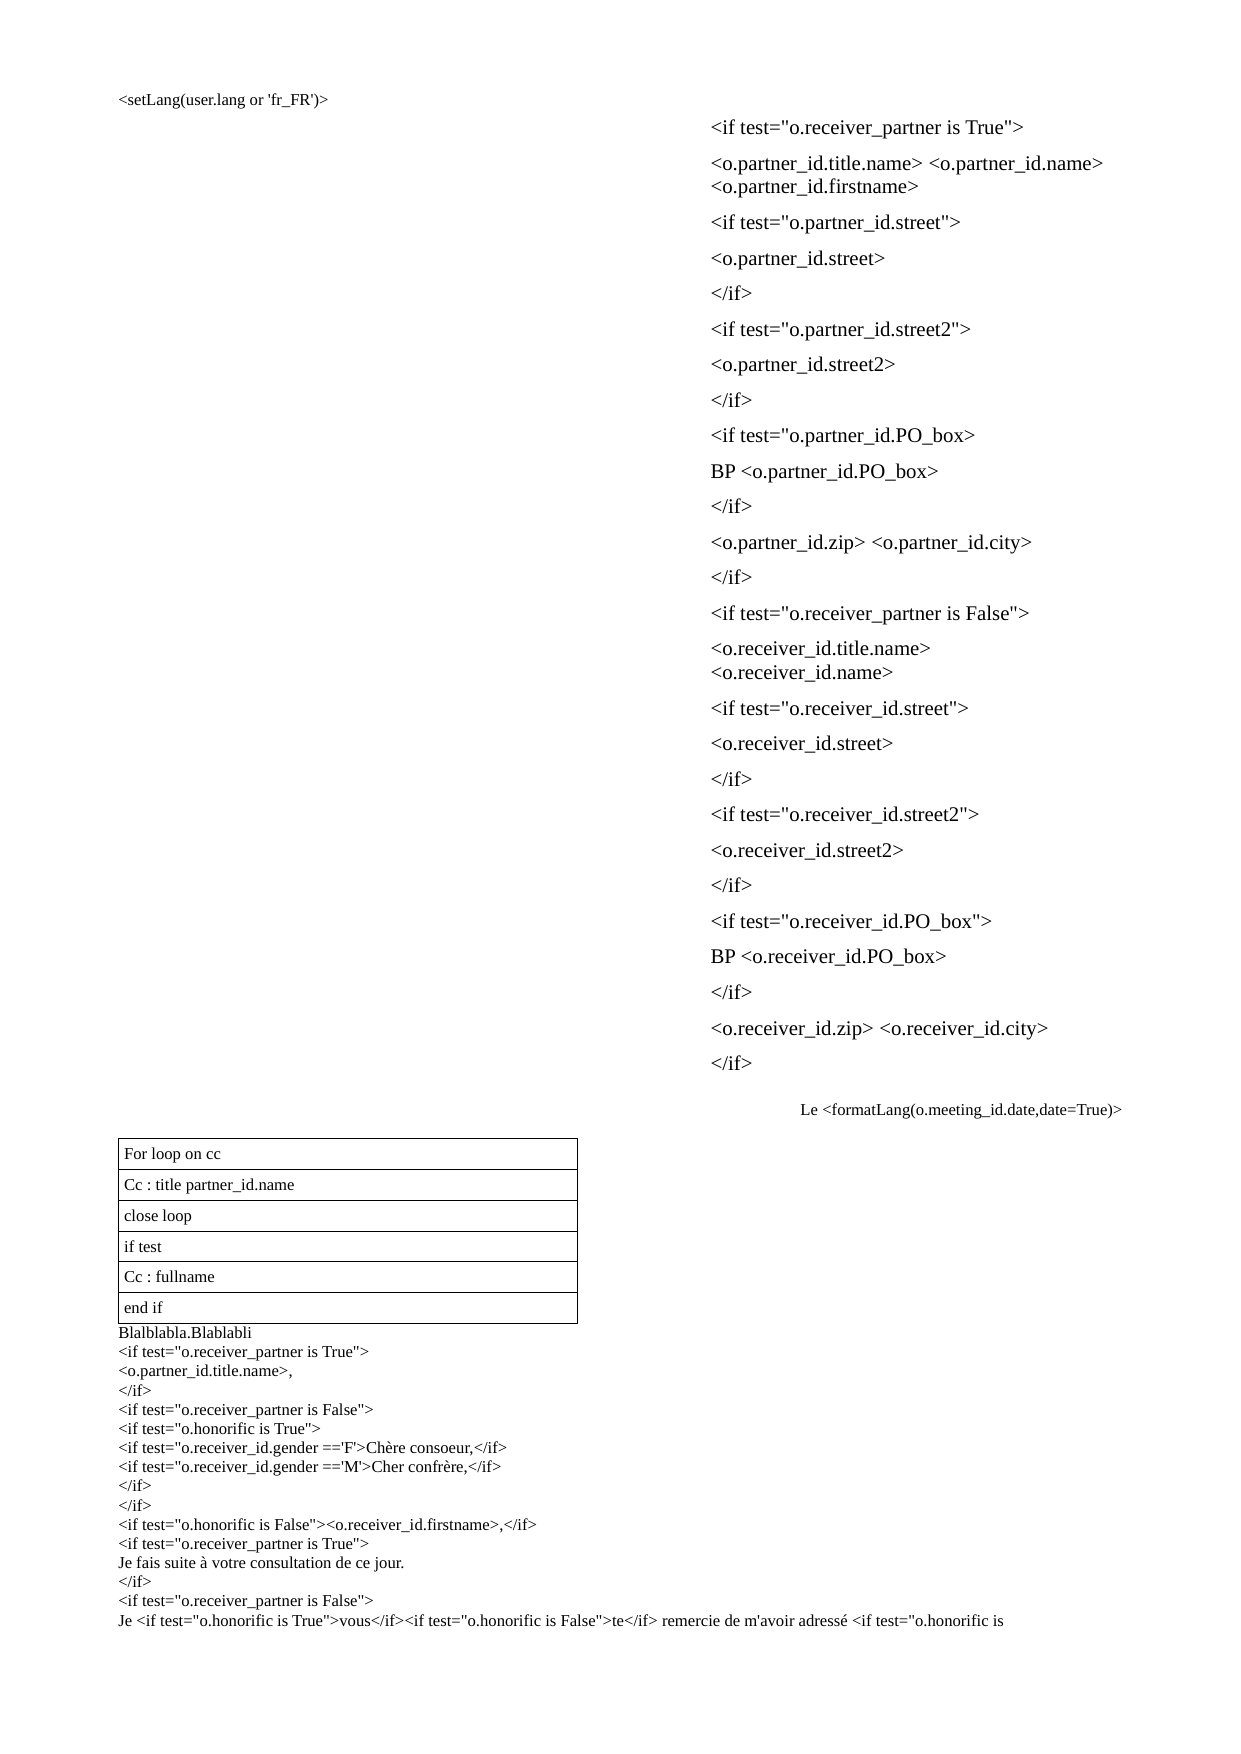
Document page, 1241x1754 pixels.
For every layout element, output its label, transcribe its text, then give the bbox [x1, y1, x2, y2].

text </if> [118, 1476, 1122, 1495]
text <if test="o.honorific is False"><o.receiver_id.firstname>,</if> [118, 1514, 1122, 1534]
table_cell <o.receiver_id.street2> [705, 832, 1122, 868]
table_cell </if> [705, 761, 1122, 797]
table_cell </if> [705, 1045, 1122, 1081]
text </if> [118, 1495, 1122, 1514]
text Le <formatLang(o.meeting_id.date,date=True)> [118, 1100, 1122, 1119]
table_cell </if> [705, 489, 1122, 524]
table_cell BP <o.receiver_id.PO_box> [705, 939, 1122, 974]
table_cell </if> [705, 275, 1122, 311]
table_cell <o.partner_id.street2> [705, 346, 1122, 382]
table_cell <if test="o.receiver_id.PO_box"> [705, 903, 1122, 939]
table_cell <o.receiver_id.title.name> <o.receiver_id.name> [705, 631, 1122, 690]
text </if> [118, 1572, 1122, 1591]
table_cell <o.partner_id.title.name> <o.partner_id.name> <o.partner_id.firstname> [705, 145, 1122, 204]
table_cell <o.receiver_id.zip> <o.receiver_id.city> [705, 1010, 1122, 1045]
table_cell Cc : title partner_id.name [119, 1170, 577, 1200]
text </if> [118, 1380, 1122, 1399]
table_cell close loop [119, 1201, 577, 1231]
text Blalblabla.Blablabli [118, 1323, 1122, 1342]
table_cell <if test="o.receiver_id.street2"> [705, 797, 1122, 832]
table_header For loop on cc [119, 1139, 577, 1169]
table_cell BP <o.partner_id.PO_box> [705, 453, 1122, 488]
text Je <if test="o.honorific is True">vous</if><if test="o.honorific is False">te</if> remercie de m'avoir adressé <if test="o.honorific is [118, 1610, 1122, 1629]
text <if test="o.receiver_partner is False"> [118, 1591, 1122, 1610]
text <o.partner_id.title.name>, [118, 1361, 1122, 1380]
table_cell <if test="o.partner_id.street2"> [705, 311, 1122, 346]
text <if test="o.receiver_partner is False"> [118, 1399, 1122, 1419]
text <if test="o.honorific is True"> [118, 1419, 1122, 1438]
text <if test="o.receiver_id.gender =='F'>Chère consoeur,</if> [118, 1438, 1122, 1457]
table_cell <if test="o.partner_id.street"> [705, 204, 1122, 240]
text <setLang(user.lang or 'fr_FR')> [118, 90, 1122, 109]
table_cell Cc : fullname [119, 1262, 577, 1292]
table_cell </if> [705, 974, 1122, 1010]
table_cell <o.receiver_id.street> [705, 726, 1122, 761]
table_cell </if> [705, 382, 1122, 417]
table_cell end if [119, 1293, 577, 1323]
text Je fais suite à votre consultation de ce jour. [118, 1553, 1122, 1572]
table_cell if test [119, 1232, 577, 1261]
table_cell <if test="o.partner_id.PO_box> [705, 418, 1122, 453]
table_cell </if> [705, 868, 1122, 903]
table_cell <if test="o.receiver_id.street"> [705, 690, 1122, 726]
text <if test="o.receiver_partner is True"> [118, 1342, 1122, 1361]
table_header <if test="o.receiver_partner is True"> [705, 109, 1122, 145]
table_cell <if test="o.receiver_partner is False"> [705, 595, 1122, 631]
text <if test="o.receiver_id.gender =='M'>Cher confrère,</if> [118, 1457, 1122, 1476]
table_cell </if> [705, 560, 1122, 595]
table_cell <o.partner_id.zip> <o.partner_id.city> [705, 524, 1122, 559]
text <if test="o.receiver_partner is True"> [118, 1534, 1122, 1553]
table_cell <o.partner_id.street> [705, 240, 1122, 275]
